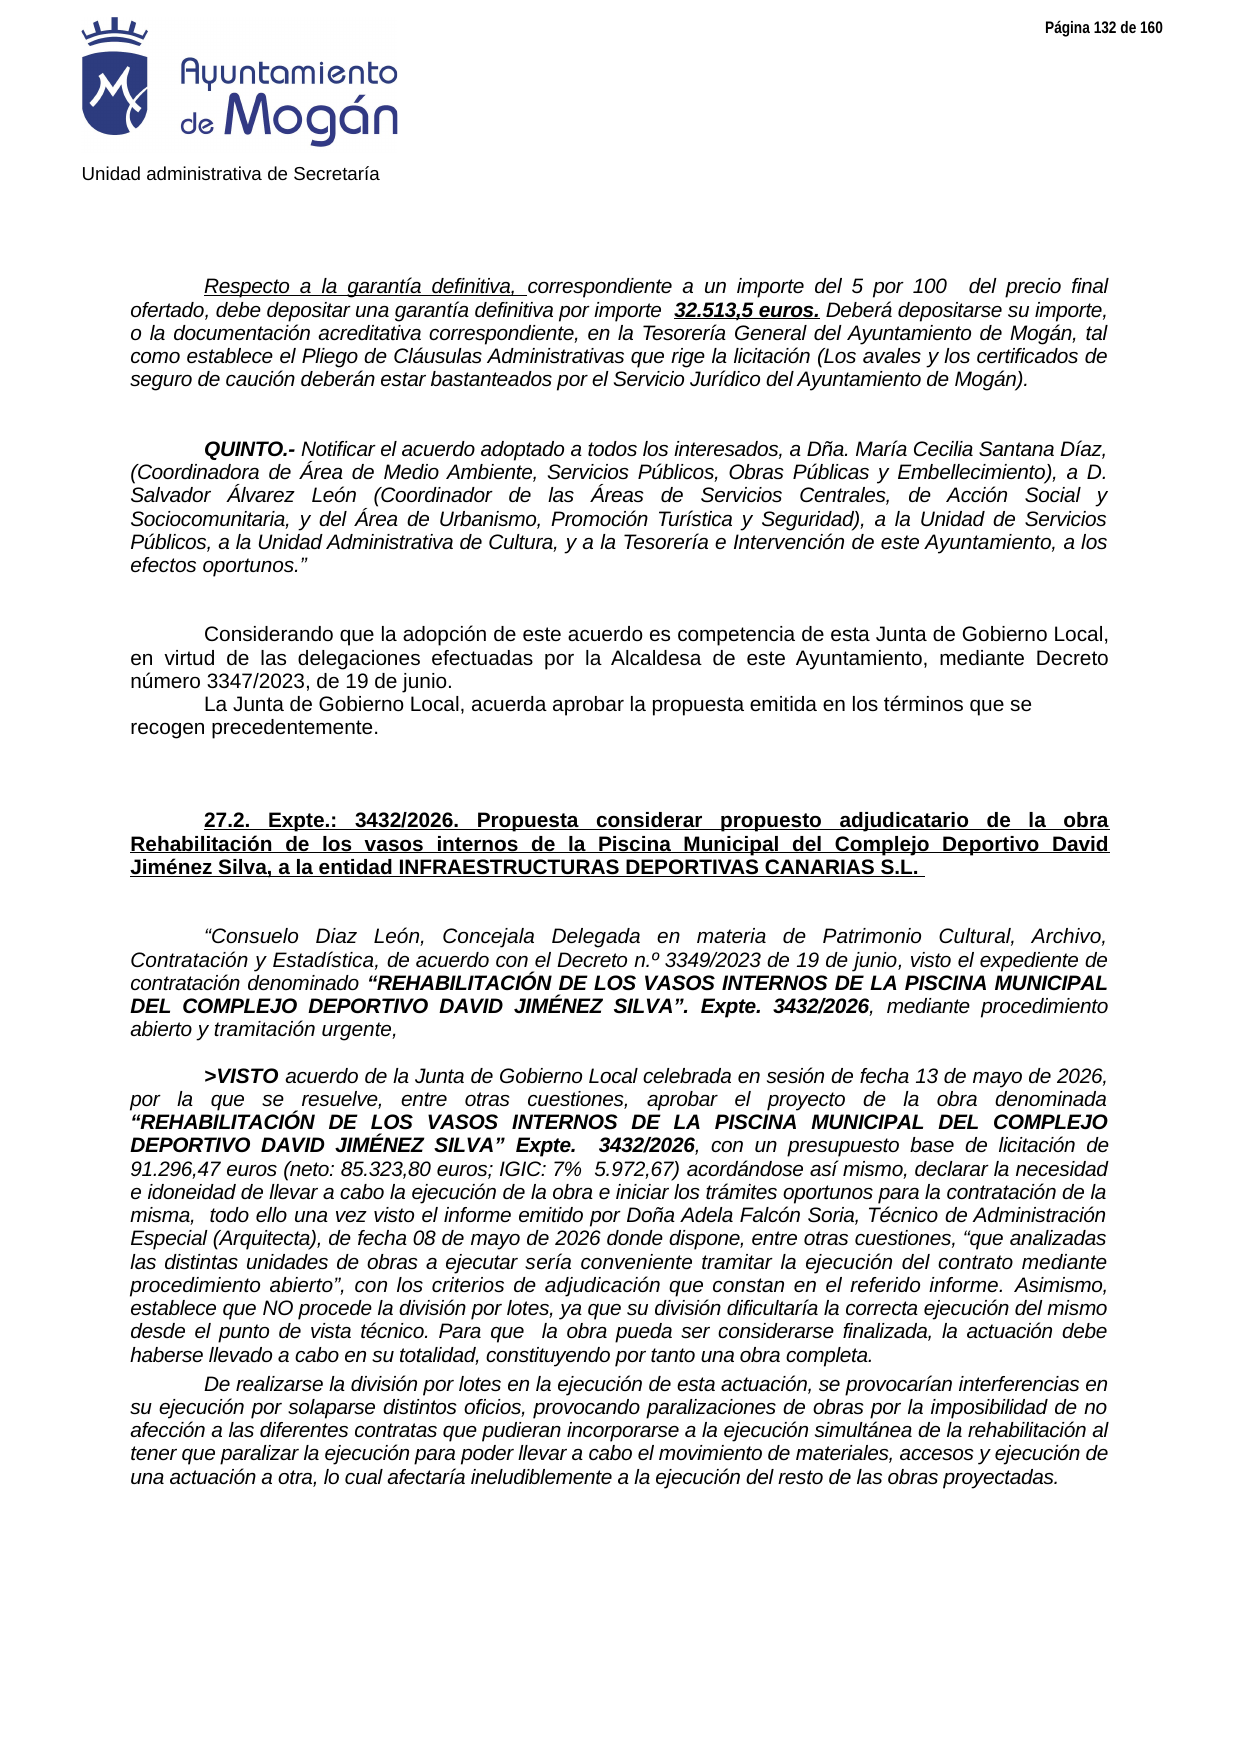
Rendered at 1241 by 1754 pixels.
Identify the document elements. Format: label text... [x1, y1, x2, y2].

text Considerando que la adopción de este acuerdo es competencia de esta Junta de Gobierno Local, en virtud de las delegaciones efectuadas por la Alcaldesa de este Ayuntamiento, mediante Decreto número 3347/2023, de 19 de junio. [130, 623, 1110, 693]
text La Junta de Gobierno Local, acuerda aprobar la propuesta emitida en los términos que se recogen precedentemente. [130, 693, 1110, 739]
picture [81, 17, 398, 153]
text Jiménez Silva, a la entidad INFRAESTRUCTURAS DEPORTIVAS CANARIAS S.L. [130, 853, 1110, 878]
text Respecto a la garantía definitiva, correspondiente a un importe del 5 por 100 del precio final ofertado, debe depositar una garantía definitiva por importe 32.513,5 euros. Deberá depositarse su importe, o la documentación acreditativa correspondiente, en la Tesorería General del Ayuntamiento de Mogán, tal como establece el Pliego de Cláusulas Administrativas que rige la licitación (Los avales y los certificados de seguro de caución deberán estar bastanteados por el Servicio Jurídico del Ayuntamiento de Mogán). [130, 275, 1110, 391]
text >VISTO acuerdo de la Junta de Gobierno Local celebrada en sesión de fecha 13 de mayo de 2026, por la que se resuelve, entre otras cuestiones, aprobar el proyecto de la obra denominada “REHABILITACIÓN DE LOS VASOS INTERNOS DE LA PISCINA MUNICIPAL DEL COMPLEJO DEPORTIVO DAVID JIMÉNEZ SILVA” Expte. 3432/2026, con un presupuesto base de licitación de 91.296,47 euros (neto: 85.323,80 euros; IGIC: 7% 5.972,67) acordándose así mismo, declarar la necesidad e idoneidad de llevar a cabo la ejecución de la obra e iniciar los trámites oportunos para la contratación de la misma, todo ello una vez visto el informe emitido por Doña Adela Falcón Soria, Técnico de Administración Especial (Arquitecta), de fecha 08 de mayo de 2026 donde dispone, entre otras cuestiones, “que analizadas las distintas unidades de obras a ejecutar sería conveniente tramitar la ejecución del contrato mediante procedimiento abierto”, con los criterios de adjudicación que constan en el referido informe. Asimismo, establece que NO procede la división por lotes, ya que su división dificultaría la correcta ejecución del mismo desde el punto de vista técnico. Para que la obra pueda ser considerarse finalizada, la actuación debe haberse llevado a cabo en su totalidad, constituyendo por tanto una obra completa. [130, 1064, 1110, 1366]
text QUINTO.- Notificar el acuerdo adoptado a todos los interesados, a Dña. María Cecilia Santana Díaz, (Coordinadora de Área de Medio Ambiente, Servicios Públicos, Obras Públicas y Embellecimiento), a D. Salvador Álvarez León (Coordinador de las Áreas de Servicios Centrales, de Acción Social y Sociocomunitaria, y del Área de Urbanismo, Promoción Turística y Seguridad), a la Unidad de Servicios Públicos, a la Unidad Administrativa de Cultura, y a la Tesorería e Intervención de este Ayuntamiento, a los efectos oportunos.” [130, 437, 1110, 577]
text “Consuelo Diaz León, Concejala Delegada en materia de Patrimonio Cultural, Archivo, Contratación y Estadística, de acuerdo con el Decreto n.º 3349/2023 de 19 de junio, visto el expediente de contratación denominado “REHABILITACIÓN DE LOS VASOS INTERNOS DE LA PISCINA MUNICIPAL DEL COMPLEJO DEPORTIVO DAVID JIMÉNEZ SILVA”. Expte. 3432/2026, mediante procedimiento abierto y tramitación urgente, [130, 925, 1110, 1041]
text De realizarse la división por lotes en la ejecución de esta actuación, se provocarían interferencias en su ejecución por solaparse distintos oficios, provocando paralizaciones de obras por la imposibilidad de no afección a las diferentes contratas que pudieran incorporarse a la ejecución simultánea de la rehabilitación al tener que paralizar la ejecución para poder llevar a cabo el movimiento de materiales, accesos y ejecución de una actuación a otra, lo cual afectaría ineludiblemente a la ejecución del resto de las obras proyectadas. [130, 1372, 1110, 1488]
text 27.2. Expte.: 3432/2026. Propuesta considerar propuesto adjudicatario de la obra Rehabilitación de los vasos internos de la Piscina Municipal del Complejo Deportivo David [130, 809, 1110, 852]
